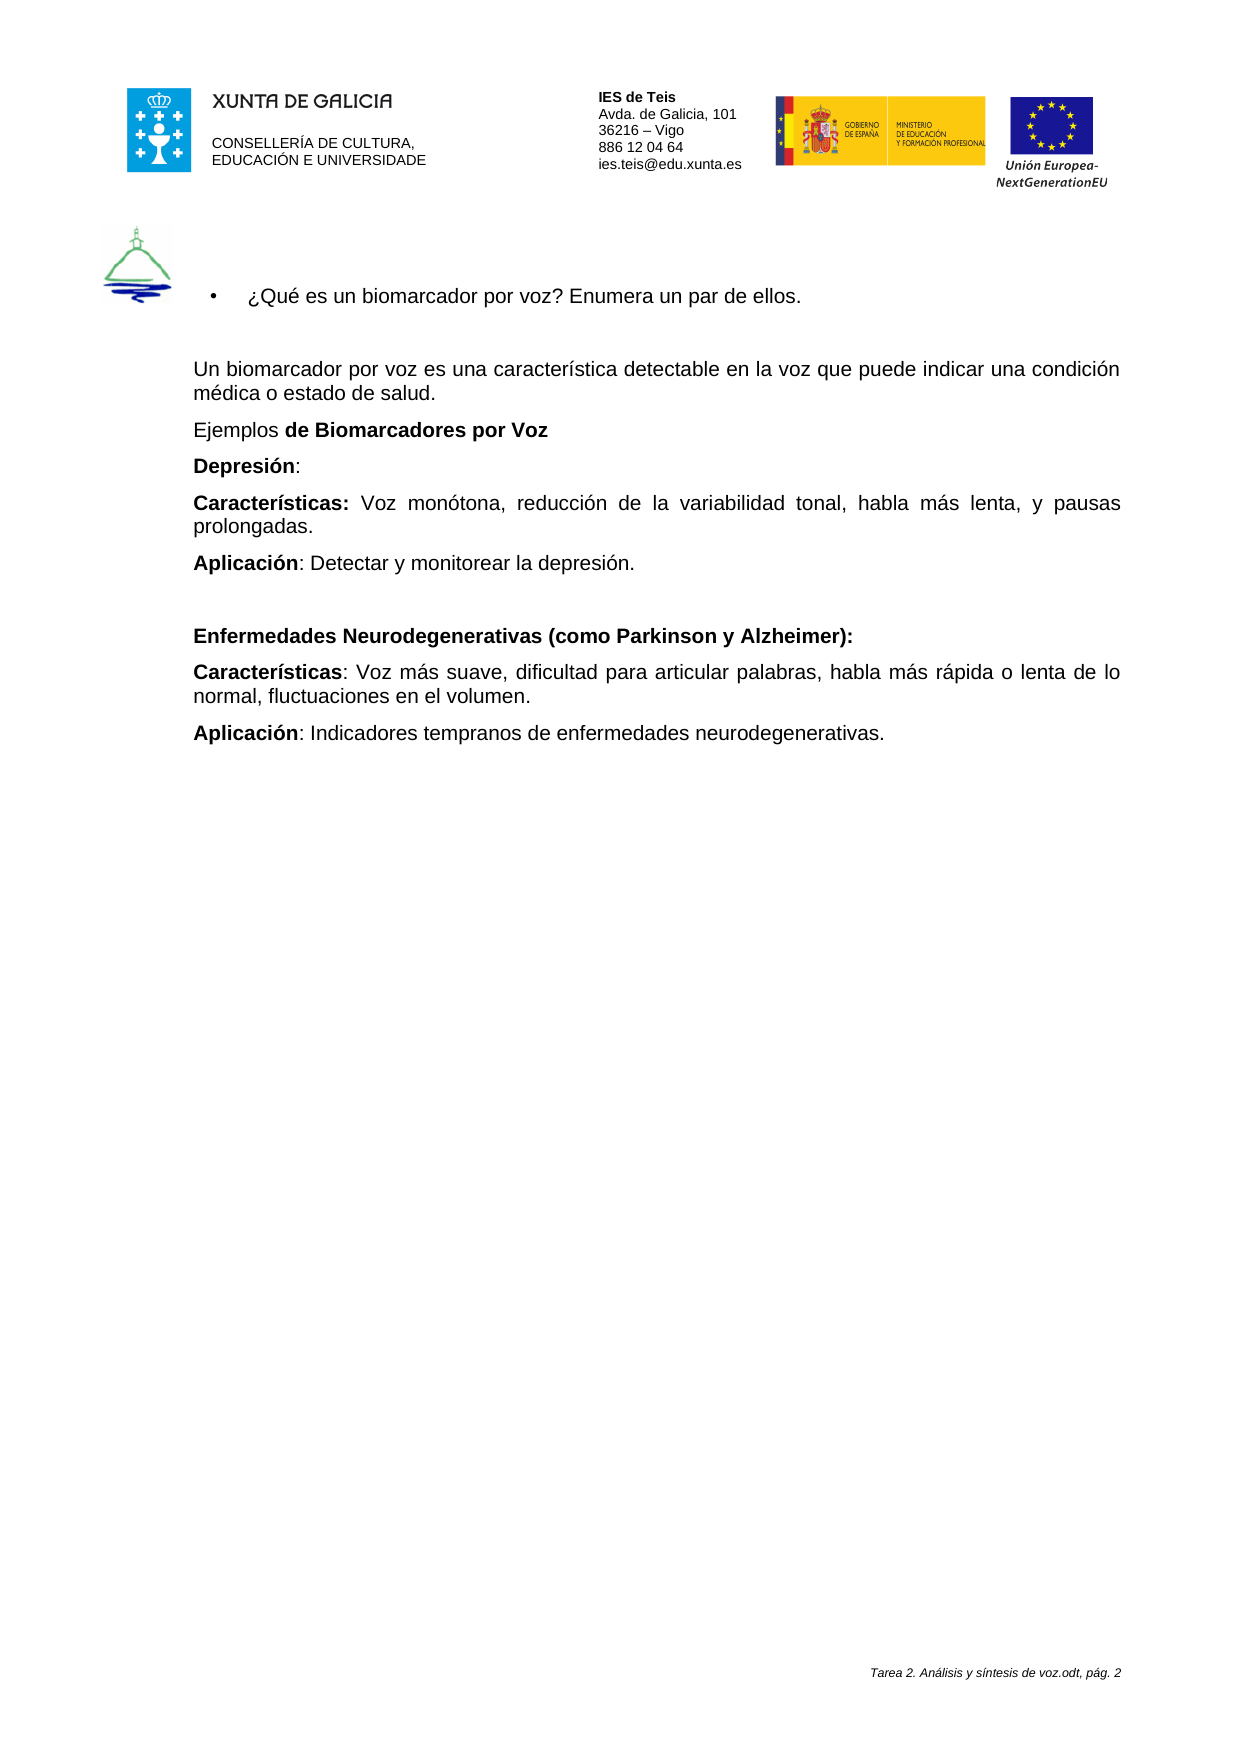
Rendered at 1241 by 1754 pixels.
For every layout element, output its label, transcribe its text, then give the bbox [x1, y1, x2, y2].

text Aplicación: Detectar y monitorear la depresión. [193, 551, 1122, 575]
text Enfermedades Neurodegenerativas (como Parkinson y Alzheimer): [193, 624, 1122, 648]
text Características: Voz monótona, reducción de la variabilidad tonal, habla más lenta, y pausas prolongadas. [193, 490, 1122, 538]
list ¿Qué es un biomarcador por voz? Enumera un par de ellos. [156, 284, 1122, 308]
text Ejemplos de Biomarcadores por Voz [193, 417, 1122, 441]
text Depresión: [193, 454, 1122, 478]
text Aplicación: Indicadores tempranos de enfermedades neurodegenerativas. [193, 721, 1122, 744]
text Características: Voz más suave, dificultad para articular palabras, habla más rápida o lenta de lo normal, fluctuaciones en el volumen. [193, 660, 1122, 708]
text Un biomarcador por voz es una característica detectable en la voz que puede indicar una condición médica o estado de salud. [193, 357, 1122, 405]
